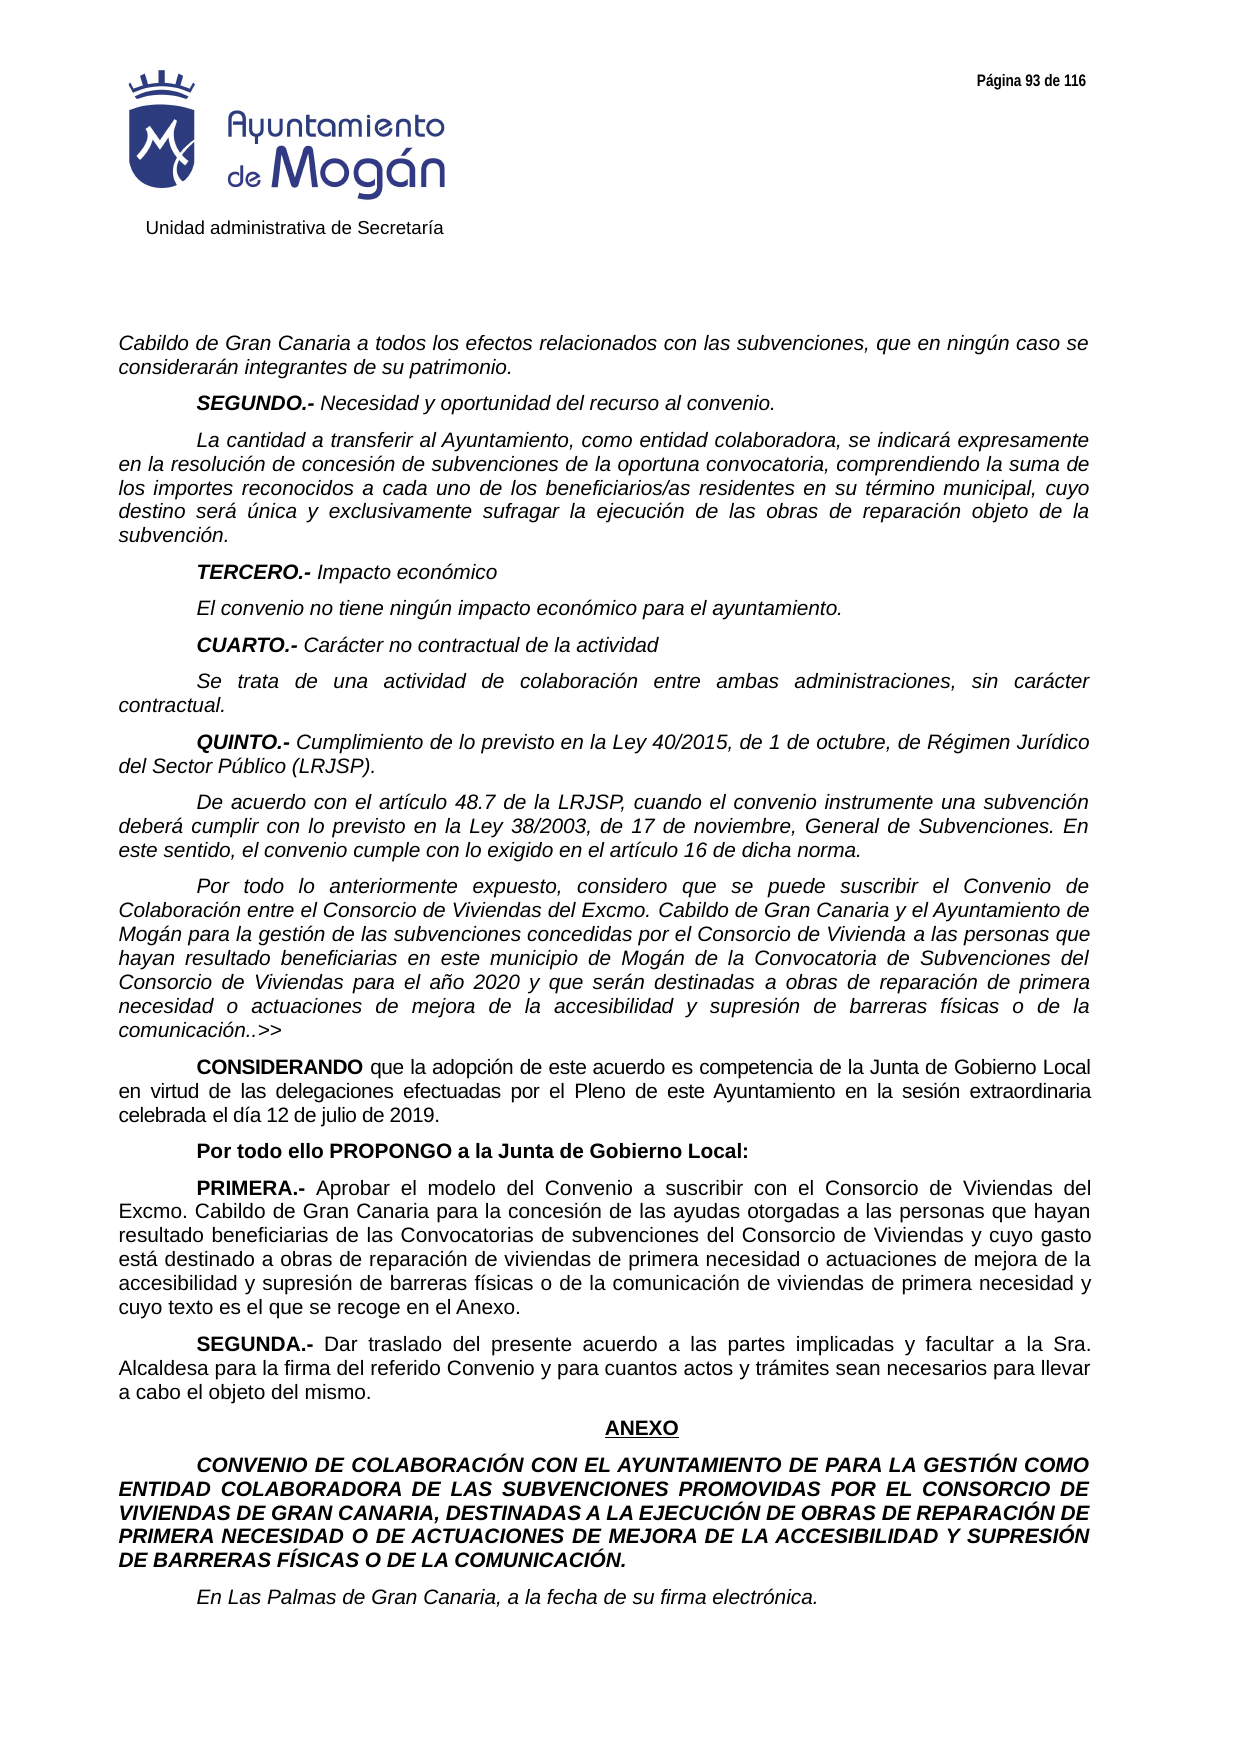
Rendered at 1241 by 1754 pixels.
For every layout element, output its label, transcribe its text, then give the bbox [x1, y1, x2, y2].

text QUINTO.- Cumplimiento de lo previsto en la Ley 40/2015, de 1 de octubre, de Régimen Jurídico del Sector Público (LRJSP). [118, 729, 1092, 777]
text CONSIDERANDO que la adopción de este acuerdo es competencia de la Junta de Gobierno Local en virtud de las delegaciones efectuadas por el Pleno de este Ayuntamiento en la sesión extraordinaria celebrada el día 12 de julio de 2019. [118, 1054, 1092, 1126]
picture [128, 70, 445, 206]
text La cantidad a transferir al Ayuntamiento, como entidad colaboradora, se indicará expresamente en la resolución de concesión de subvenciones de la oportuna convocatoria, comprendiendo la suma de los importes reconocidos a cada uno de los beneficiarios/as residentes en su término municipal, cuyo destino será única y exclusivamente sufragar la ejecución de las obras de reparación objeto de la subvención. [118, 427, 1092, 547]
text ANEXO [118, 1416, 1092, 1440]
text SEGUNDA.- Dar traslado del presente acuerdo a las partes implicadas y facultar a la Sra. Alcaldesa para la firma del referido Convenio y para cuantos actos y trámites sean necesarios para llevar a cabo el objeto del mismo. [118, 1332, 1092, 1403]
text Por todo ello PROPONGO a la Junta de Gobierno Local: [118, 1139, 1092, 1163]
text TERCERO.- Impacto económico [118, 560, 1092, 584]
text De acuerdo con el artículo 48.7 de la LRJSP, cuando el convenio instrumente una subvención deberá cumplir con lo previsto en la Ley 38/2003, de 17 de noviembre, General de Subvenciones. En este sentido, el convenio cumple con lo exigido en el artículo 16 de dicha norma. [118, 790, 1092, 862]
text PRIMERA.- Aprobar el modelo del Convenio a suscribir con el Consorcio de Viviendas del Excmo. Cabildo de Gran Canaria para la concesión de las ayudas otorgadas a las personas que hayan resultado beneficiarias de las Convocatorias de subvenciones del Consorcio de Viviendas y cuyo gasto está destinado a obras de reparación de viviendas de primera necesidad o actuaciones de mejora de la accesibilidad y supresión de barreras físicas o de la comunicación de viviendas de primera necesidad y cuyo texto es el que se recoge en el Anexo. [118, 1175, 1092, 1319]
text El convenio no tiene ningún impacto económico para el ayuntamiento. [118, 596, 1092, 620]
text CUARTO.- Carácter no contractual de la actividad [118, 633, 1092, 657]
text Por todo lo anteriormente expuesto, considero que se puede suscribir el Convenio de Colaboración entre el Consorcio de Viviendas del Excmo. Cabildo de Gran Canaria y el Ayuntamiento de Mogán para la gestión de las subvenciones concedidas por el Consorcio de Vivienda a las personas que hayan resultado beneficiarias en este municipio de Mogán de la Convocatoria de Subvenciones del Consorcio de Viviendas para el año 2020 y que serán destinadas a obras de reparación de primera necesidad o actuaciones de mejora de la accesibilidad y supresión de barreras físicas o de la comunicación..>> [118, 874, 1092, 1042]
text En Las Palmas de Gran Canaria, a la fecha de su firma electrónica. [118, 1585, 1092, 1609]
text CONVENIO DE COLABORACIÓN CON EL AYUNTAMIENTO DE PARA LA GESTIÓN COMO ENTIDAD COLABORADORA DE LAS SUBVENCIONES PROMOVIDAS POR EL CONSORCIO DE VIVIENDAS DE GRAN CANARIA, DESTINADAS A LA EJECUCIÓN DE OBRAS DE REPARACIÓN DE PRIMERA NECESIDAD O DE ACTUACIONES DE MEJORA DE LA ACCESIBILIDAD Y SUPRESIÓN DE BARRERAS FÍSICAS O DE LA COMUNICACIÓN. [118, 1452, 1092, 1572]
text SEGUNDO.- Necesidad y oportunidad del recurso al convenio. [118, 391, 1092, 415]
text Cabildo de Gran Canaria a todos los efectos relacionados con las subvenciones, que en ningún caso se considerarán integrantes de su patrimonio. [118, 331, 1092, 378]
text Se trata de una actividad de colaboración entre ambas administraciones, sin carácter contractual. [118, 669, 1092, 717]
